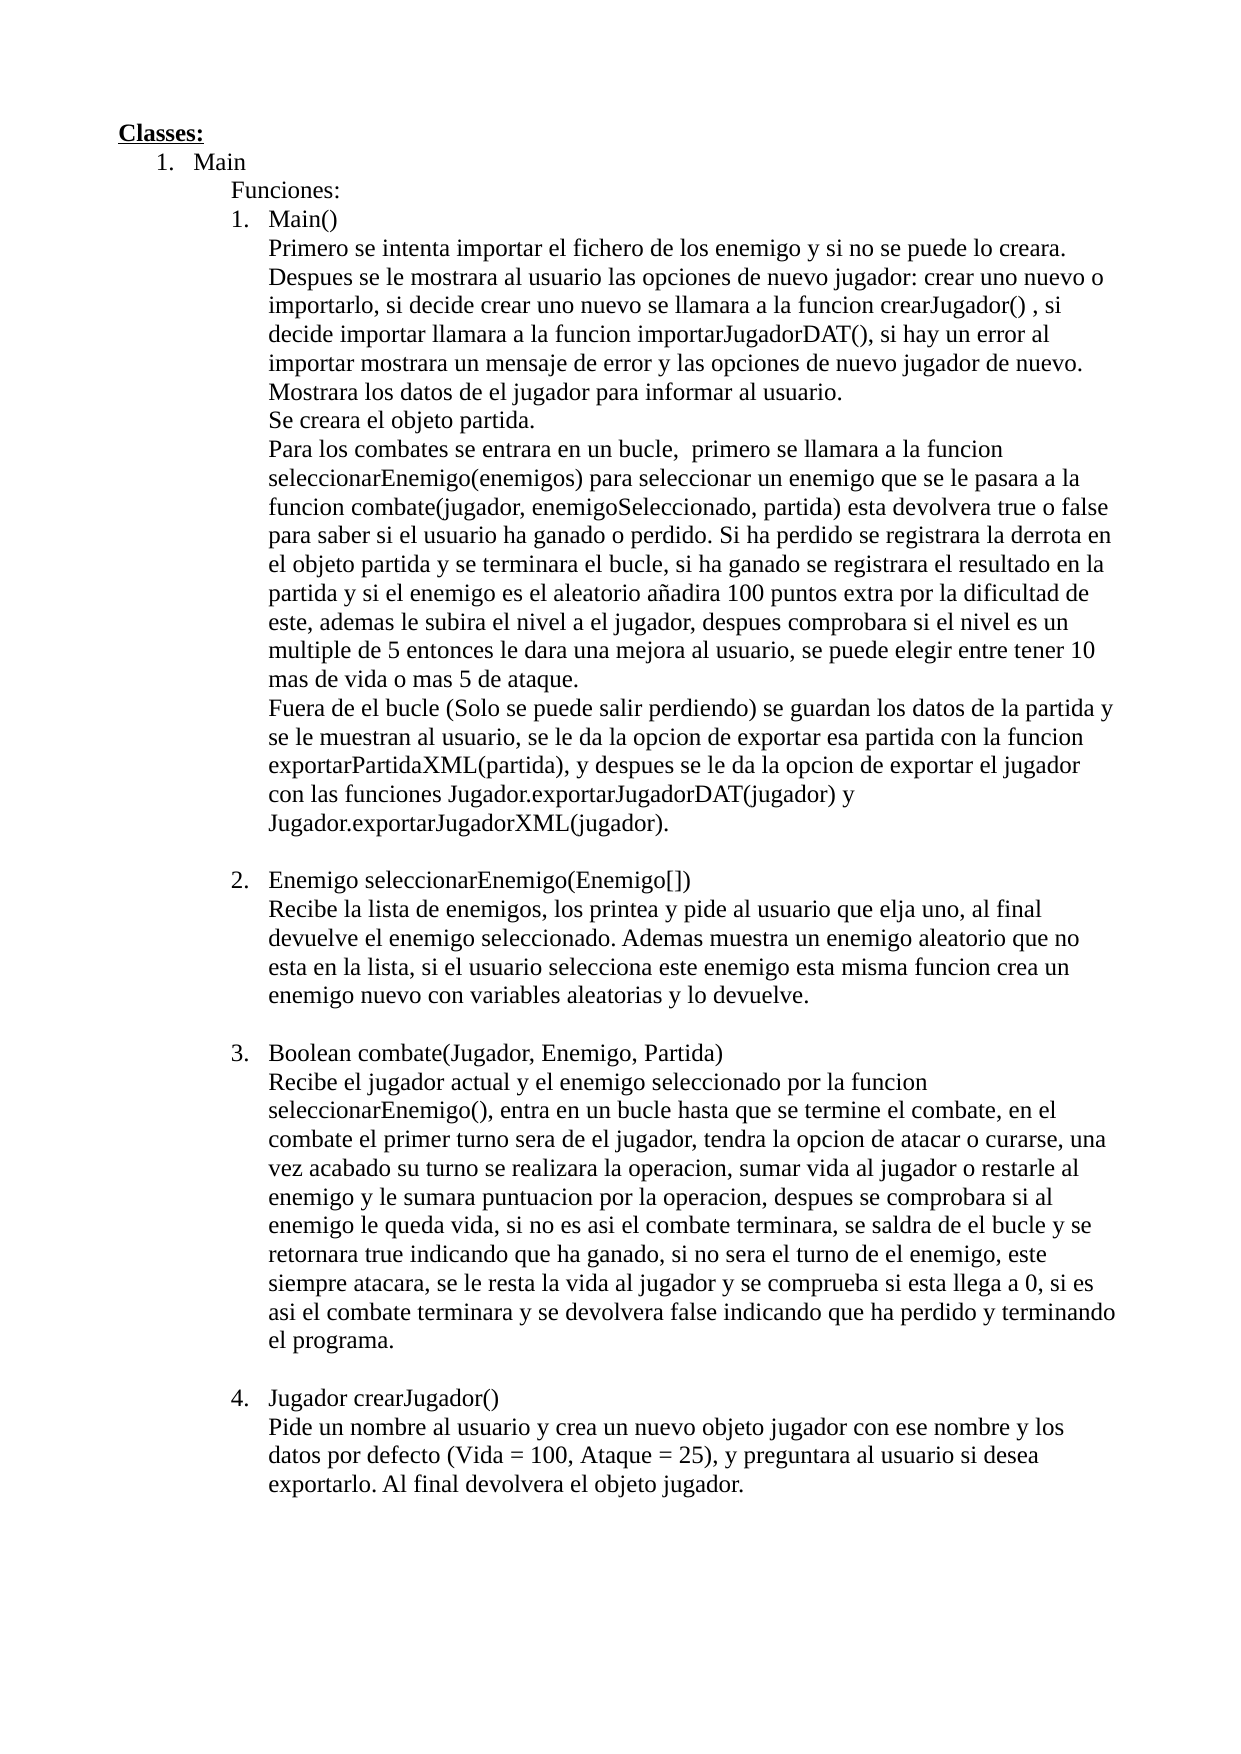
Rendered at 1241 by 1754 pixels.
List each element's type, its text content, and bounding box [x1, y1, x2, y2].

list Jugador crearJugador() [231, 1383, 1122, 1412]
text Pide un nombre al usuario y crea un nuevo objeto jugador con ese nombre y los datos por defecto (Vida = 100, Ataque = 25), y preguntara al usuario si desea exportarlo. Al final devolvera el objeto jugador. [118, 1412, 1122, 1498]
text Recibe el jugador actual y el enemigo seleccionado por la funcion seleccionarEnemigo(), entra en un bucle hasta que se termine el combate, en el combate el primer turno sera de el jugador, tendra la opcion de atacar o curarse, una vez acabado su turno se realizara la operacion, sumar vida al jugador o restarle al enemigo y le sumara puntuacion por la operacion, despues se comprobara si al enemigo le queda vida, si no es asi el combate terminara, se saldra de el bucle y se retornara true indicando que ha ganado, si no sera el turno de el enemigo, este siempre atacara, se le resta la vida al jugador y se comprueba si esta llega a 0, si es asi el combate terminara y se devolvera false indicando que ha perdido y terminando el programa. [118, 1067, 1122, 1354]
list Primero se intenta importar el fichero de los enemigo y si no se puede lo creara. [231, 233, 1122, 262]
list Boolean combate(Jugador, Enemigo, Partida) [231, 1038, 1122, 1067]
list Main [156, 147, 1122, 176]
list Se creara el objeto partida. [231, 406, 1122, 434]
list Fuera de el bucle (Solo se puede salir perdiendo) se guardan los datos de la partida y se le muestran al usuario, se le da la opcion de exportar esa partida con la funcion exportarPartidaXML(partida), y despues se le da la opcion de exportar el jugador con las funciones Jugador.exportarJugadorDAT(jugador) y Jugador.exportarJugadorXML(jugador). [231, 693, 1122, 837]
list Mostrara los datos de el jugador para informar al usuario. [231, 377, 1122, 406]
list Para los combates se entrara en un bucle, primero se llamara a la funcion seleccionarEnemigo(enemigos) para seleccionar un enemigo que se le pasara a la funcion combate(jugador, enemigoSeleccionado, partida) esta devolvera true o false para saber si el usuario ha ganado o perdido. Si ha perdido se registrara la derrota en el objeto partida y se terminara el bucle, si ha ganado se registrara el resultado en la partida y si el enemigo es el aleatorio añadira 100 puntos extra por la dificultad de este, ademas le subira el nivel a el jugador, despues comprobara si el nivel es un multiple de 5 entonces le dara una mejora al usuario, se puede elegir entre tener 10 mas de vida o mas 5 de ataque. [231, 434, 1122, 693]
list Main() [231, 204, 1122, 233]
list Despues se le mostrara al usuario las opciones de nuevo jugador: crear uno nuevo o importarlo, si decide crear uno nuevo se llamara a la funcion crearJugador() , si decide importar llamara a la funcion importarJugadorDAT(), si hay un error al importar mostrara un mensaje de error y las opciones de nuevo jugador de nuevo. [231, 262, 1122, 377]
text Recibe la lista de enemigos, los printea y pide al usuario que elja uno, al final devuelve el enemigo seleccionado. Ademas muestra un enemigo aleatorio que no esta en la lista, si el usuario selecciona este enemigo esta misma funcion crea un enemigo nuevo con variables aleatorias y lo devuelve. [118, 894, 1122, 1009]
list Funciones: [193, 176, 1122, 204]
text Classes: [118, 118, 1122, 147]
list Enemigo seleccionarEnemigo(Enemigo[]) [231, 866, 1122, 894]
